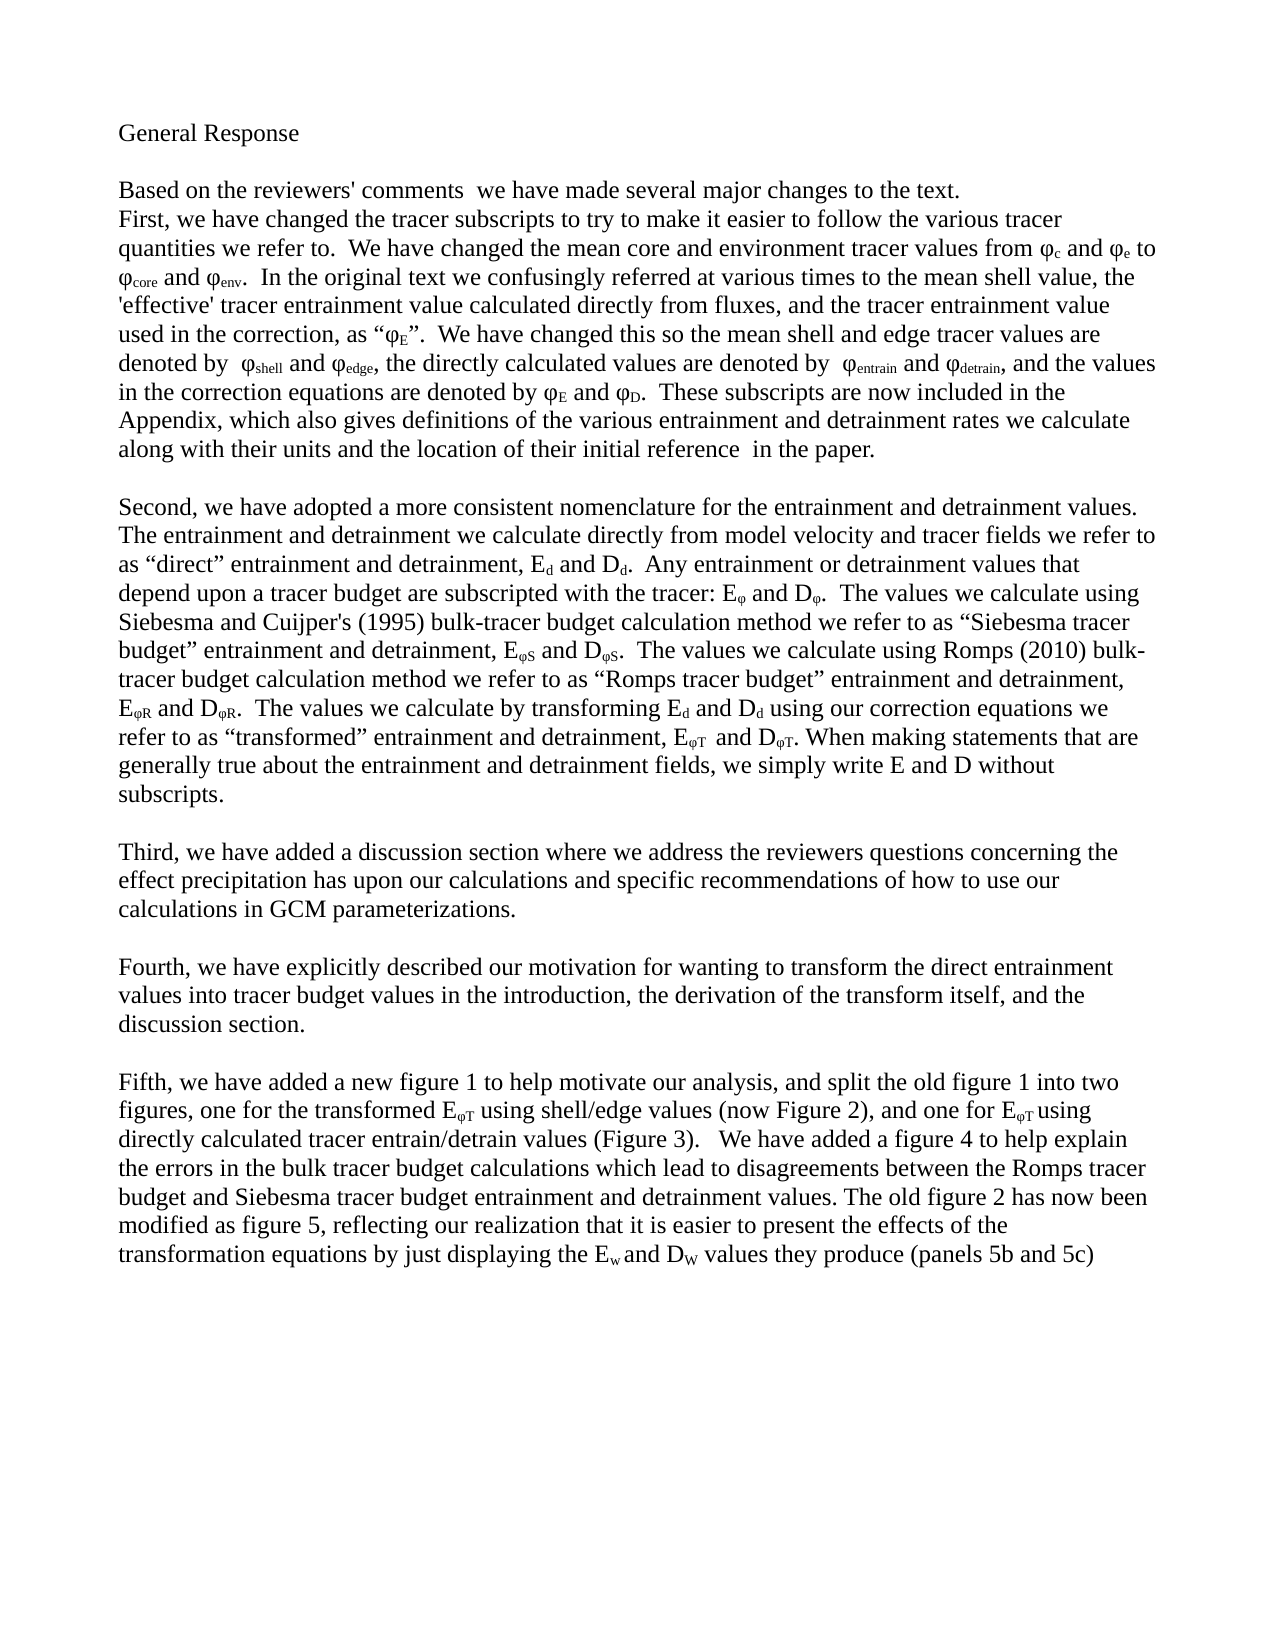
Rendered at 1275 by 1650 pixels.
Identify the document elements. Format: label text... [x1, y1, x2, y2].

text Fifth, we have added a new figure 1 to help motivate our analysis, and split the old figure 1 into two figures, one for the transformed EφT using shell/edge values (now Figure 2), and one for EφT using directly calculated tracer entrain/detrain values (Figure 3). We have added a figure 4 to help explain the errors in the bulk tracer budget calculations which lead to disagreements between the Romps tracer budget and Siebesma tracer budget entrainment and detrainment values. The old figure 2 has now been modified as figure 5, reflecting our realization that it is easier to present the effects of the transformation equations by just displaying the Ew and DW values they produce (panels 5b and 5c) [118, 1067, 1157, 1268]
text Based on the reviewers' comments we have made several major changes to the text. [118, 176, 1157, 204]
text Second, we have adopted a more consistent nomenclature for the entrainment and detrainment values. The entrainment and detrainment we calculate directly from model velocity and tracer fields we refer to as “direct” entrainment and detrainment, Ed and Dd. Any entrainment or detrainment values that depend upon a tracer budget are subscripted with the tracer: Eφ and Dφ. The values we calculate using Siebesma and Cuijper's (1995) bulk-tracer budget calculation method we refer to as “Siebesma tracer budget” entrainment and detrainment, EφS and DφS. The values we calculate using Romps (2010) bulk-tracer budget calculation method we refer to as “Romps tracer budget” entrainment and detrainment, EφR and DφR. The values we calculate by transforming Ed and Dd using our correction equations we refer to as “transformed” entrainment and detrainment, EφT and DφT. When making statements that are generally true about the entrainment and detrainment fields, we simply write E and D without subscripts. [118, 492, 1157, 808]
text First, we have changed the tracer subscripts to try to make it easier to follow the various tracer quantities we refer to. We have changed the mean core and environment tracer values from φc and φe to φcore and φenv. In the original text we confusingly referred at various times to the mean shell value, the 'effective' tracer entrainment value calculated directly from fluxes, and the tracer entrainment value used in the correction, as “φE”. We have changed this so the mean shell and edge tracer values are denoted by φshell and φedge, the directly calculated values are denoted by φentrain and φdetrain, and the values in the correction equations are denoted by φE and φD. These subscripts are now included in the Appendix, which also gives definitions of the various entrainment and detrainment rates we calculate along with their units and the location of their initial reference in the paper. [118, 204, 1157, 463]
text Third, we have added a discussion section where we address the reviewers questions concerning the effect precipitation has upon our calculations and specific recommendations of how to use our calculations in GCM parameterizations. [118, 837, 1157, 923]
text General Response [118, 118, 1157, 147]
text Fourth, we have explicitly described our motivation for wanting to transform the direct entrainment values into tracer budget values in the introduction, the derivation of the transform itself, and the discussion section. [118, 952, 1157, 1038]
